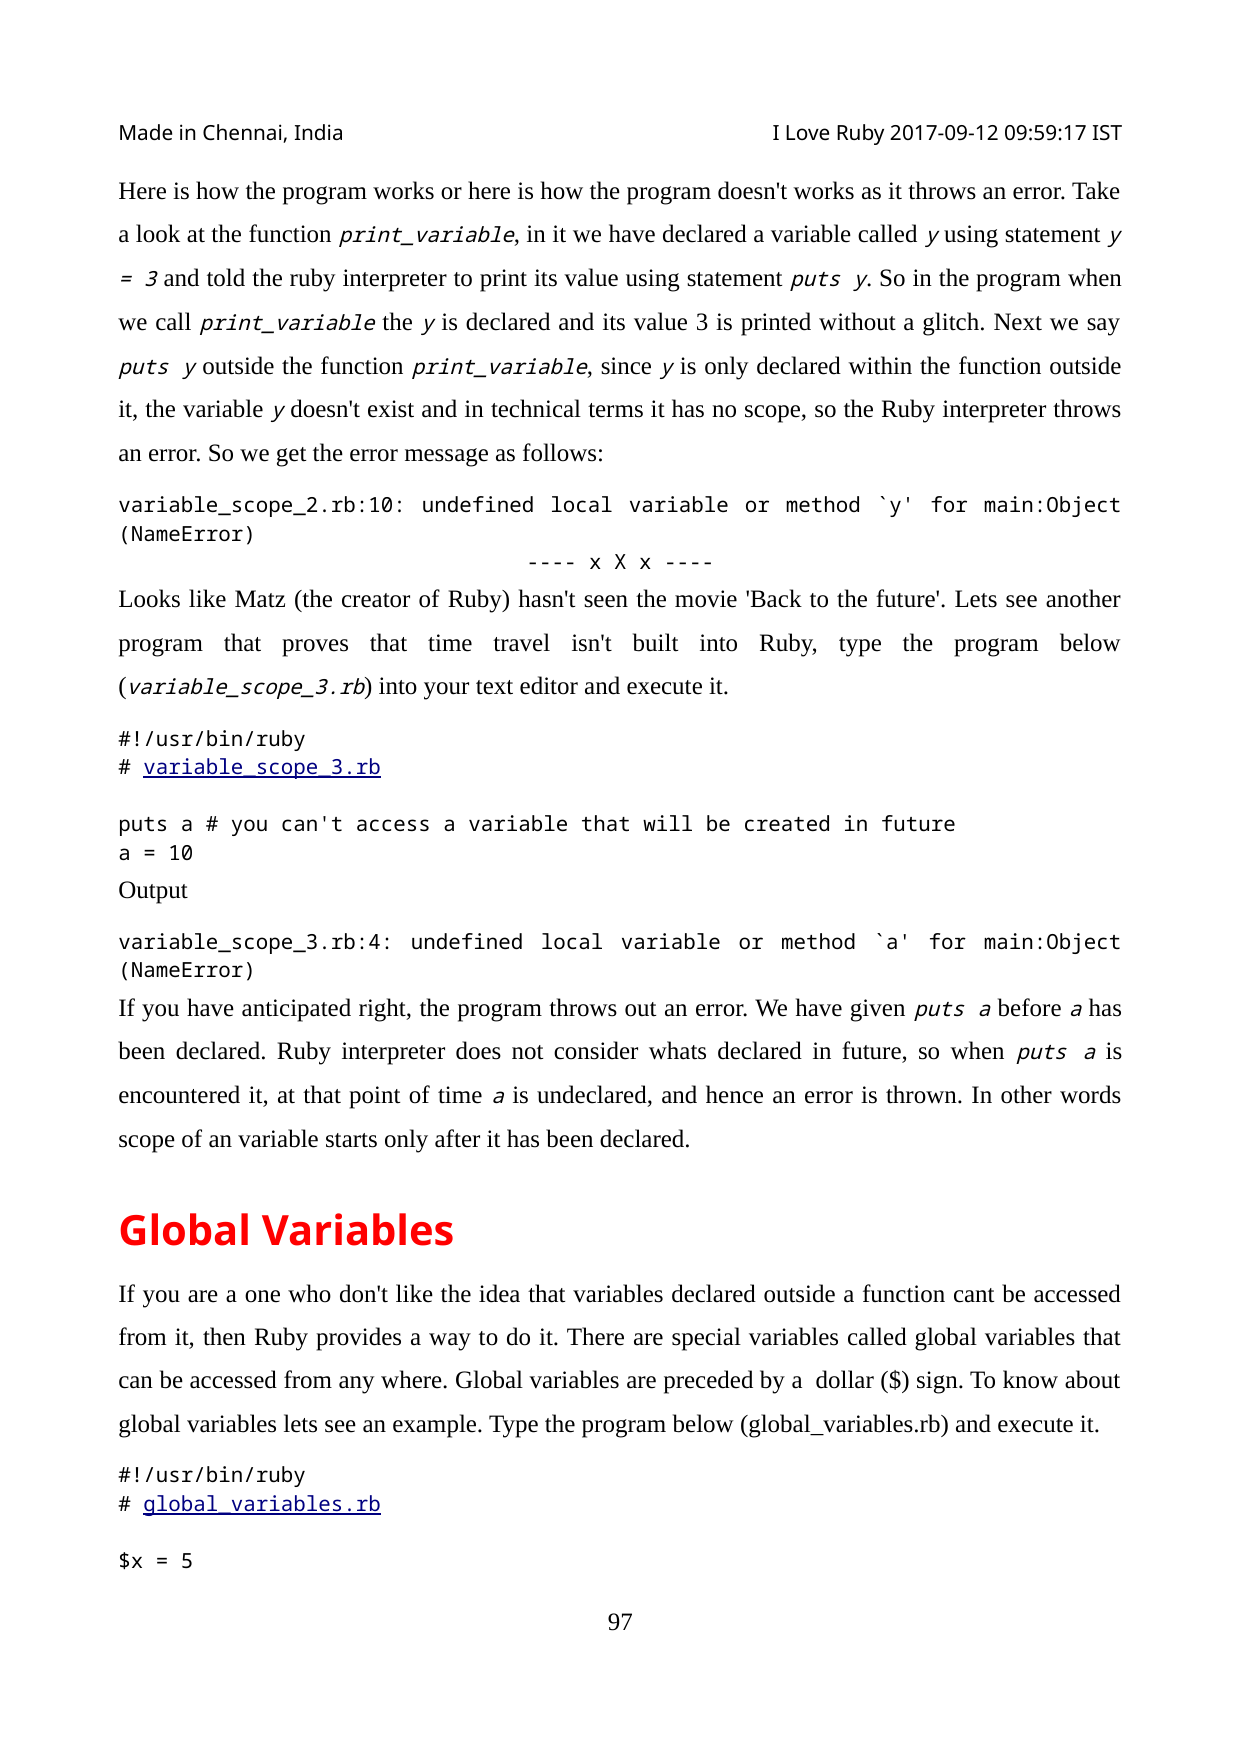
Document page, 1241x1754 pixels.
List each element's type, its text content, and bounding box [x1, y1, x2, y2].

text variable_scope_2.rb:10: undefined local variable or method `y' for main:Object (NameError) [118, 490, 1122, 547]
text #!/usr/bin/ruby [118, 724, 1122, 752]
text If you have anticipated right, the program throws out an error. We have given puts a before a has been declared. Ruby interpreter does not consider whats declared in future, so when puts a is encountered it, at that point of time a is undeclared, and hence an error is thrown. In other words scope of an variable starts only after it has been declared. [118, 993, 1122, 1153]
text If you are a one who don't like the idea that variables declared outside a function cant be accessed from it, then Ruby provides a way to do it. There are special variables called global variables that can be accessed from any where. Global variables are preceded by a dollar ($) sign. To know about global variables lets see an example. Type the program below (global_variables.rb) and execute it. [118, 1279, 1122, 1437]
text Output [118, 875, 1122, 904]
text variable_scope_3.rb:4: undefined local variable or method `a' for main:Object (NameError) [118, 927, 1122, 984]
text puts a # you can't access a variable that will be created in future [118, 809, 1122, 838]
text # variable_scope_3.rb [118, 752, 1122, 781]
text ---- x X x ---- [118, 547, 1122, 576]
text a = 10 [118, 838, 1122, 866]
subtitle Global Variables [118, 1201, 1122, 1258]
text $x = 5 [118, 1546, 1122, 1574]
text #!/usr/bin/ruby [118, 1461, 1122, 1489]
text Here is how the program works or here is how the program doesn't works as it throws an error. Take a look at the function print_variable, in it we have declared a variable called y using statement y = 3 and told the ruby interpreter to print its value using statement puts y. So in the program when we call print_variable the y is declared and its value 3 is printed without a glitch. Next we say puts y outside the function print_variable, since y is only declared within the function outside it, the variable y doesn't exist and in technical terms it has no scope, so the Ruby interpreter throws an error. So we get the error message as follows: [118, 176, 1122, 467]
text # global_variables.rb [118, 1489, 1122, 1517]
text Looks like Matz (the creator of Ruby) hasn't seen the movie 'Back to the future'. Lets see another program that proves that time travel isn't built into Ruby, type the program below (variable_scope_3.rb) into your text editor and execute it. [118, 584, 1122, 700]
